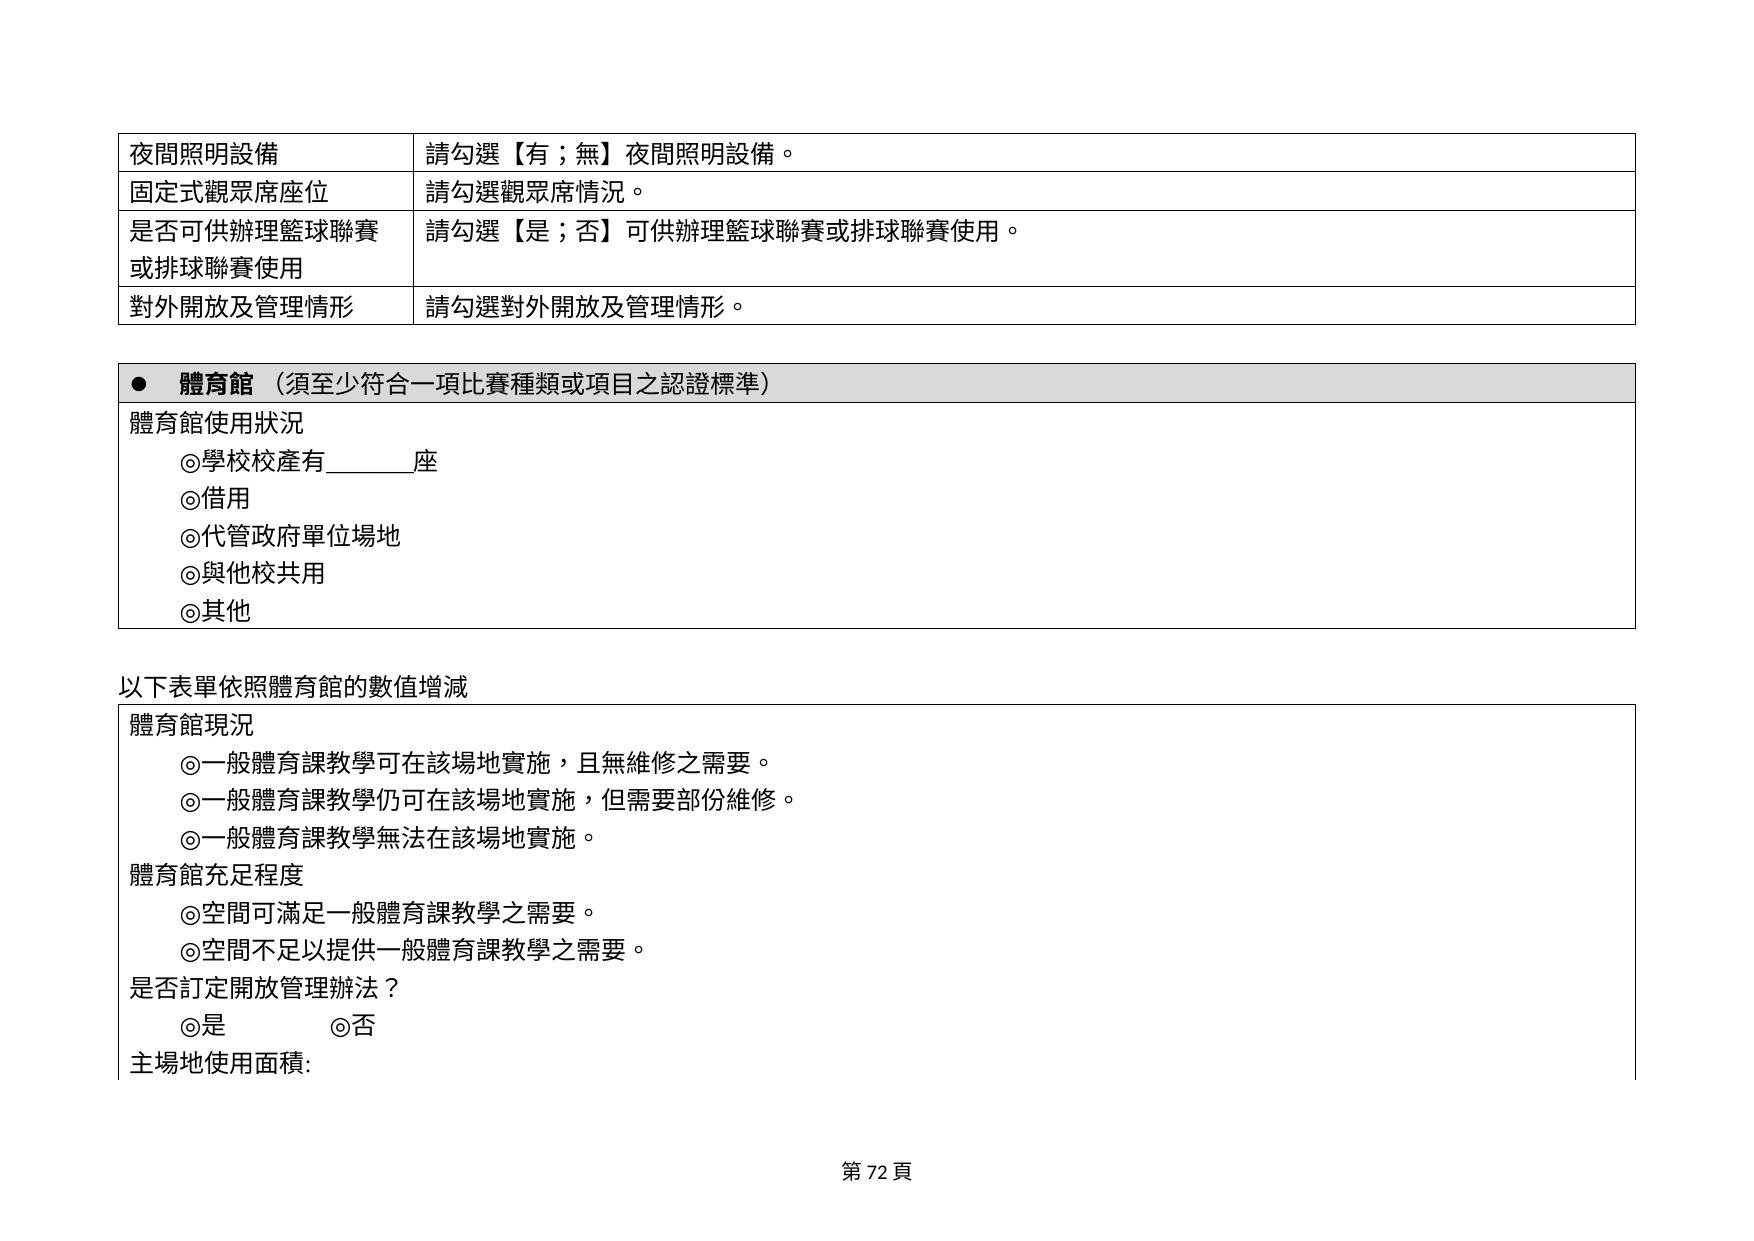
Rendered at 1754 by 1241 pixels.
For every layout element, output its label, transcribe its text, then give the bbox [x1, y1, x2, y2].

table_cell 請勾選對外開放及管理情形。 [414, 287, 1635, 324]
table_cell 主場地使用面積: [119, 1043, 1635, 1080]
table_cell 體育館使用狀況 ◎學校校產有_______座 ◎借用 ◎代管政府單位場地 ◎與他校共用 ◎其他 [119, 403, 1635, 628]
table_cell 請勾選【是；否】可供辦理籃球聯賽或排球聯賽使用。 [414, 211, 1635, 286]
table_cell 對外開放及管理情形 [119, 287, 413, 324]
table_cell 夜間照明設備 [119, 134, 413, 171]
text 以下表單依照體育館的數值增減 [118, 666, 1636, 704]
table_cell 請勾選觀眾席情況。 [414, 172, 1635, 210]
table_cell 固定式觀眾席座位 [119, 172, 413, 210]
table_header 體育館 （須至少符合一項比賽種類或項目之認證標準） [119, 364, 1635, 402]
table_cell 是否可供辦理籃球聯賽或排球聯賽使用 [119, 211, 413, 286]
table_cell 請勾選【有；無】夜間照明設備。 [414, 134, 1635, 171]
table_header 體育館現況 ◎一般體育課教學可在該場地實施，且無維修之需要。 ◎一般體育課教學仍可在該場地實施，但需要部份維修。 ◎一般體育課教學無法在該場地實施。 體育館充足程度 ◎空間可滿足一般體育課教學之需要。 ◎空間不足以提供一般體育課教學之需要。 是否訂定開放管理辦法？ ◎是 ◎否 [119, 705, 1635, 1042]
